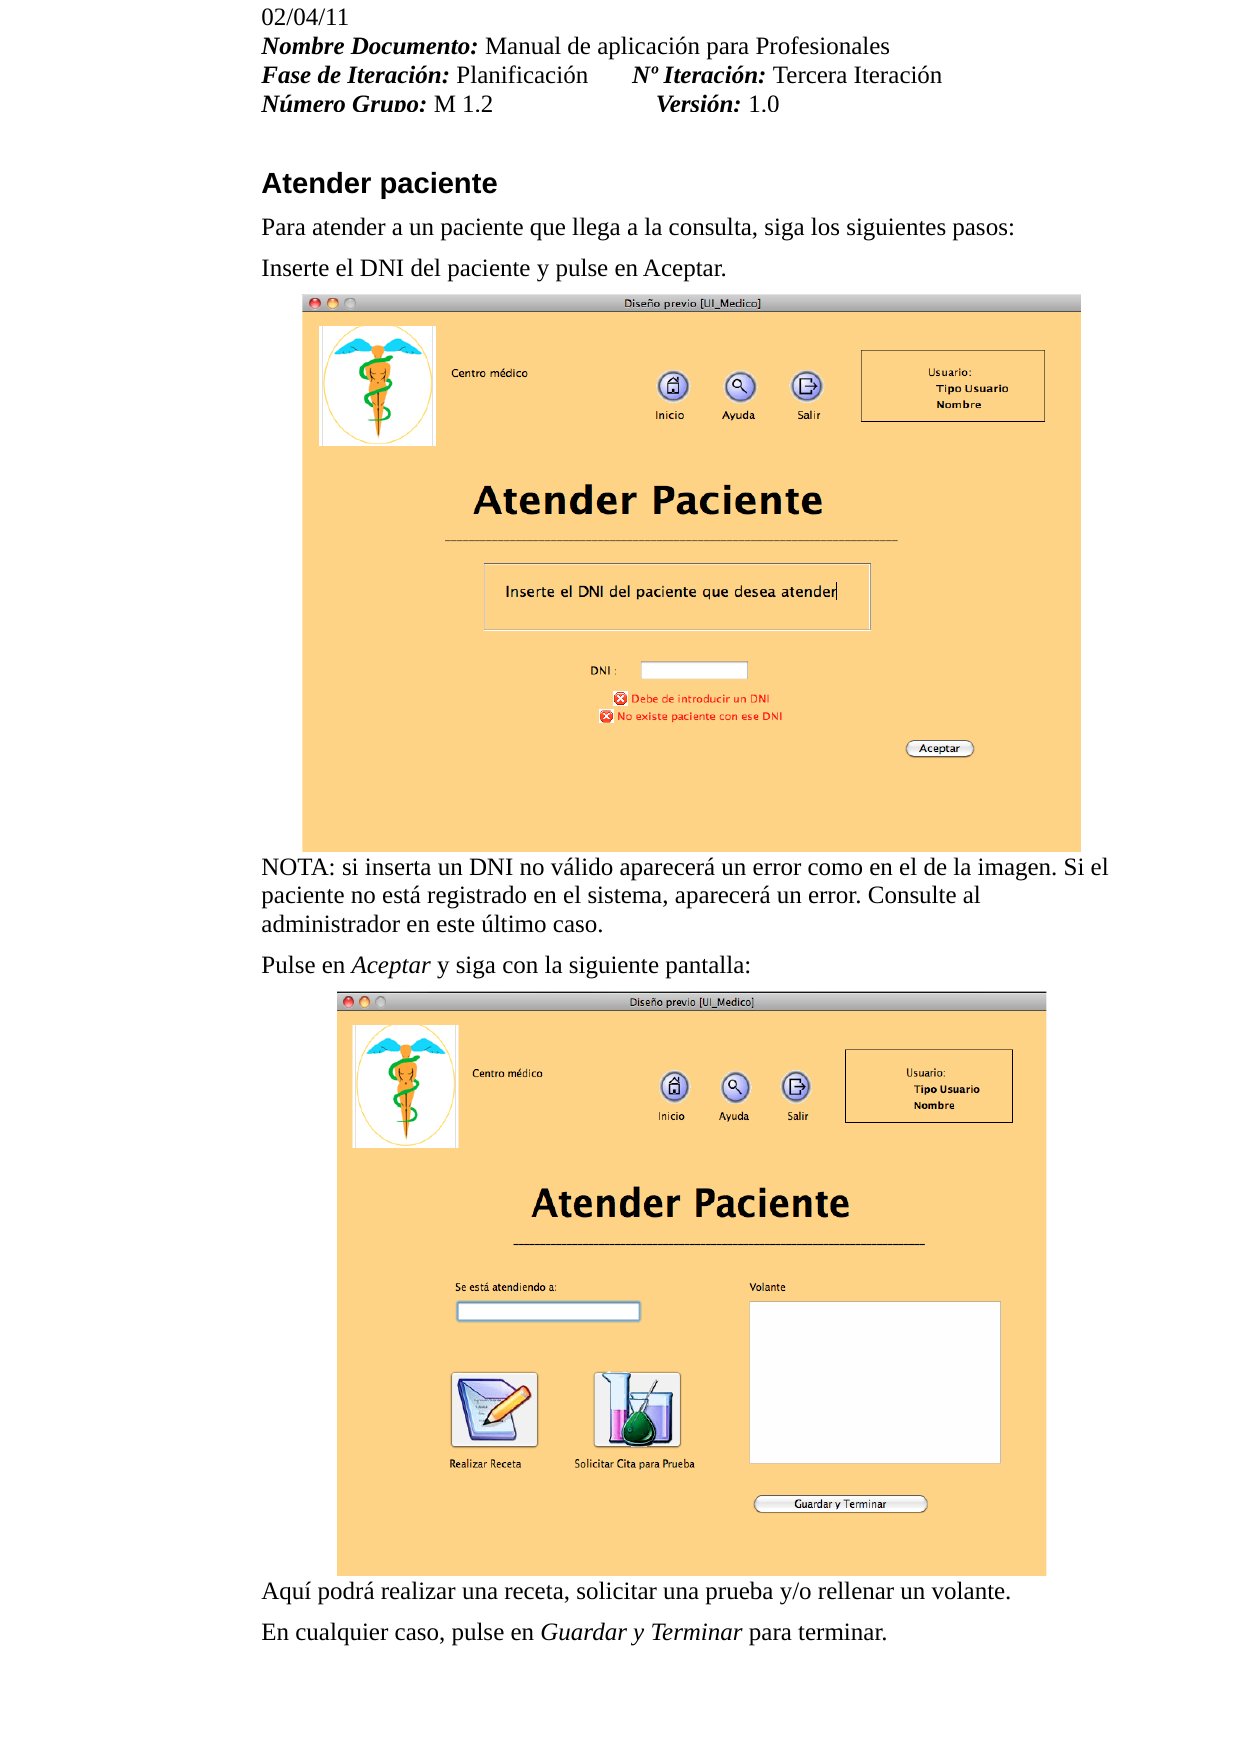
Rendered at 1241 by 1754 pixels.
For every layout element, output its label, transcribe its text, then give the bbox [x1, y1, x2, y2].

text NOTA: si inserta un DNI no válido aparecerá un error como en el de la imagen. Si el paciente no está registrado en el sistema, aparecerá un error. Consulte al administrador en este último caso. [261, 852, 1122, 938]
text Aquí podrá realizar una receta, solicitar una prueba y/o rellenar un volante. [261, 1576, 1122, 1604]
text En cualquier caso, pulse en Guardar y Terminar para terminar. [261, 1617, 1122, 1646]
text Pulse en Aceptar y siga con la siguiente pantalla: [261, 950, 1122, 979]
text Para atender a un paciente que llega a la consulta, siga los siguientes pasos: [261, 212, 1122, 241]
picture [337, 991, 1047, 1576]
text Inserte el DNI del paciente y pulse en Aceptar. [261, 253, 1122, 282]
picture [302, 294, 1081, 852]
subtitle Atender paciente [261, 166, 1122, 200]
